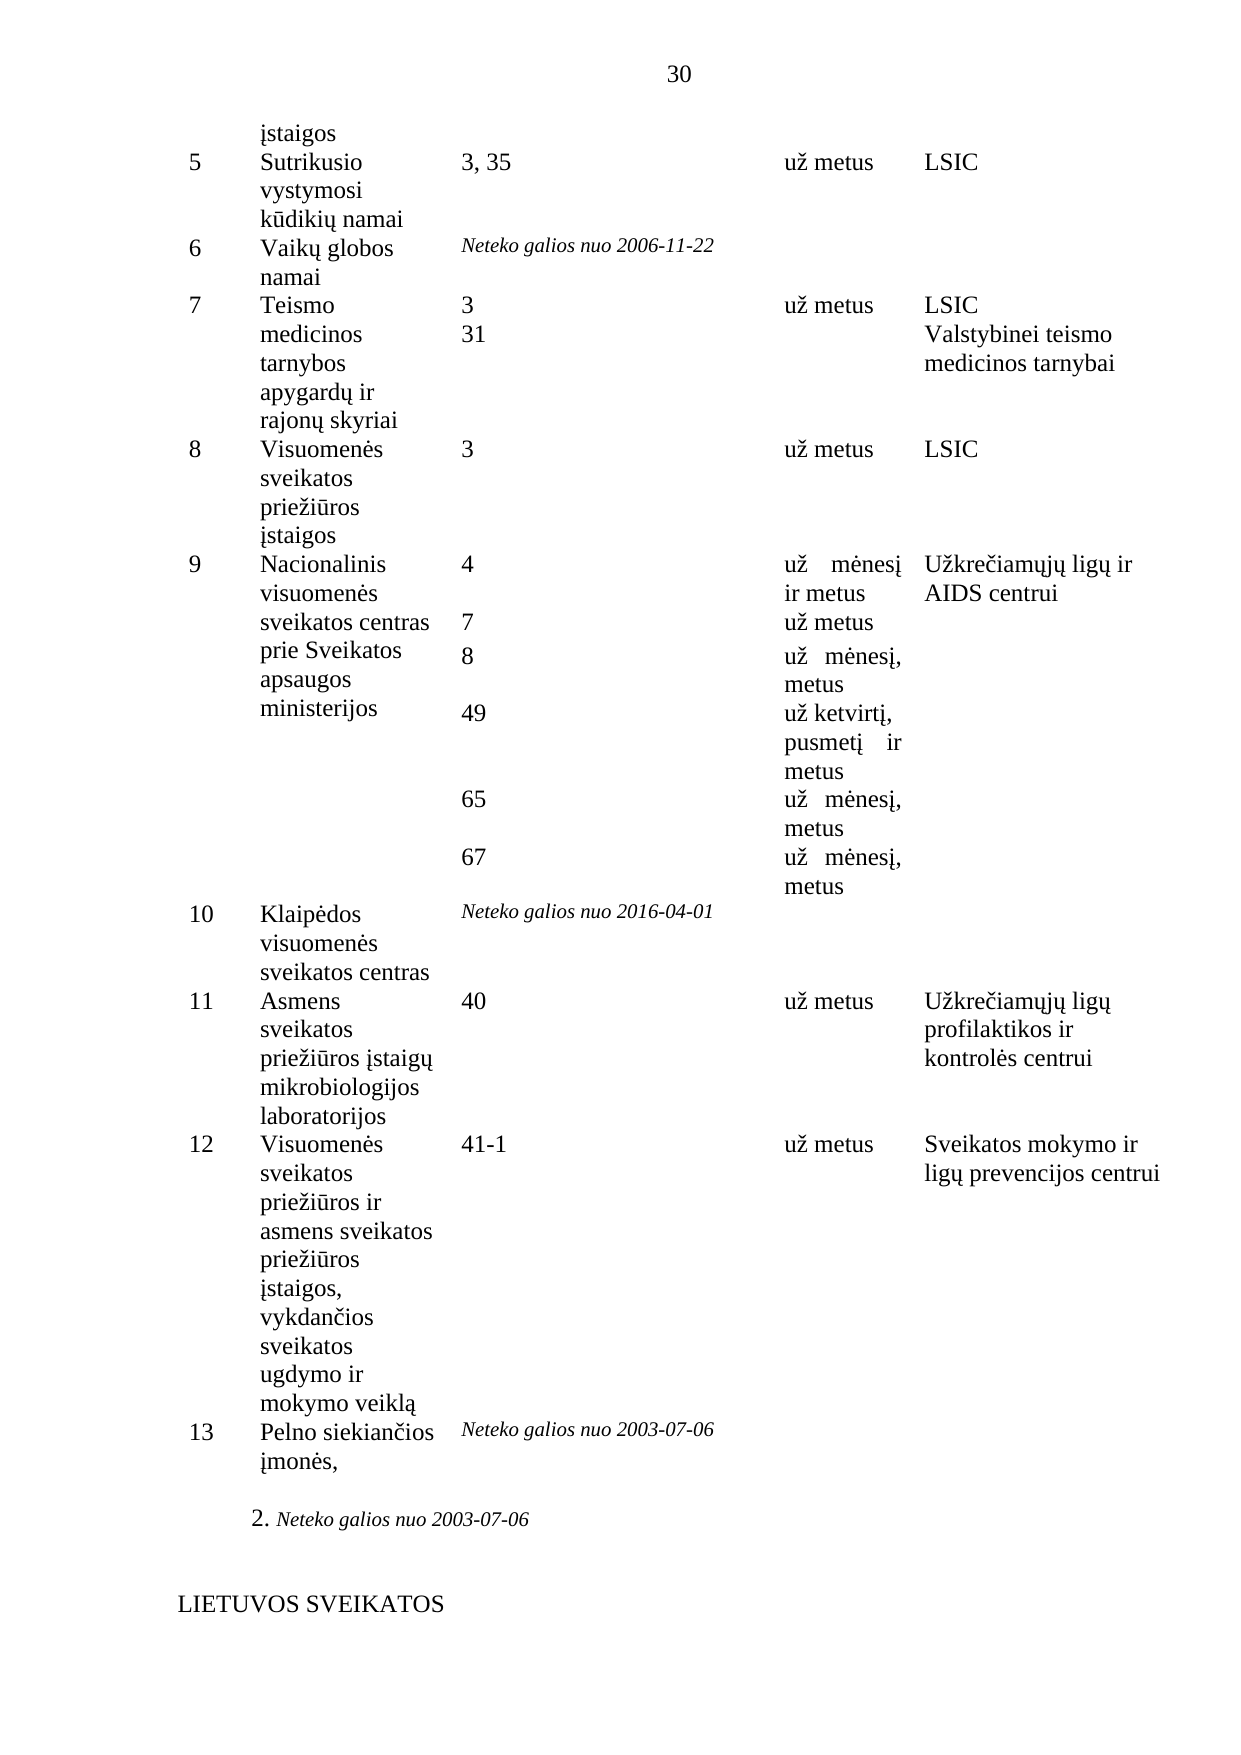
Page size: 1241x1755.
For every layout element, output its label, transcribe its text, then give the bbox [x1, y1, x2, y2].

table_cell Nacionalinis visuomenės sveikatos centras prie Sveikatos apsaugos ministerijos [249, 549, 450, 784]
table_cell [773, 900, 913, 986]
table_cell Sveikatos mokymo ir ligų prevencijos centrui [913, 1130, 1180, 1417]
table_cell [913, 641, 1180, 698]
table_cell už metus [773, 986, 913, 1129]
table_cell Visuomenės sveikatos priežiūros ir asmens sveikatos priežiūros įstaigos, vykdančios sveikatos ugdymo ir mokymo veiklą [249, 1130, 450, 1417]
table_cell [450, 118, 773, 147]
table_cell įstaigos [249, 118, 450, 147]
table_cell 11 [177, 986, 248, 1129]
table_cell 9 [177, 549, 248, 784]
table_cell už mėnesį, metus [773, 842, 913, 899]
table_cell 4 [450, 549, 773, 607]
table_cell Vaikų globos namai [249, 233, 450, 291]
text LIETUVOS SVEIKATOS [177, 1589, 1181, 1618]
table_cell Visuomenės sveikatos priežiūros įstaigos [249, 434, 450, 549]
table_cell [913, 233, 1180, 291]
table_cell 7 [177, 291, 248, 434]
table_cell 8 [177, 434, 248, 549]
table_cell 40 [450, 986, 773, 1129]
table_cell už mėnesį, metus [773, 785, 913, 842]
table_cell 8 [450, 641, 773, 698]
table_cell už metus [773, 1130, 913, 1417]
table_cell už ketvirtį, pusmetį ir metus [773, 698, 913, 784]
table_cell [773, 233, 913, 291]
table_cell Užkrečiamųjų ligų ir AIDS centrui [913, 549, 1180, 607]
table_cell [913, 698, 1180, 784]
table_cell [913, 842, 1180, 899]
table_cell 13 [177, 1417, 248, 1474]
table_cell [913, 785, 1180, 842]
table_cell už metus [773, 434, 913, 549]
table_cell [773, 118, 913, 147]
table_cell 3 [450, 434, 773, 549]
table_cell [913, 118, 1180, 147]
table_cell [913, 900, 1180, 986]
table_cell 41-1 [450, 1130, 773, 1417]
table_cell 10 [177, 900, 248, 986]
table_cell už metus [773, 291, 913, 434]
table_cell už mėnesį, metus [773, 641, 913, 698]
table_cell Neteko galios nuo 2003-07-06 [450, 1417, 773, 1474]
table_cell LSIC Valstybinei teismo medicinos tarnybai [913, 291, 1180, 434]
table_cell Pelno siekiančios įmonės, [249, 1417, 450, 1474]
table_cell 7 [450, 607, 773, 641]
table_cell Asmens sveikatos priežiūros įstaigų mikrobiologijos laboratorijos [249, 986, 450, 1129]
table_cell [177, 842, 248, 899]
table_cell 6 [177, 233, 248, 291]
table_cell Sutrikusio vystymosi kūdikių namai [249, 147, 450, 233]
table_cell [913, 1417, 1180, 1474]
table_cell Klaipėdos visuomenės sveikatos centras [249, 900, 450, 986]
table_cell 65 [450, 785, 773, 842]
table_cell Neteko galios nuo 2006-11-22 [450, 233, 773, 291]
table_cell [177, 118, 248, 147]
table_cell LSIC [913, 147, 1180, 233]
table_cell 67 [450, 842, 773, 899]
table_cell Teismo medicinos tarnybos apygardų ir rajonų skyriai [249, 291, 450, 434]
table_cell [249, 842, 450, 899]
table_cell [249, 785, 450, 842]
table_cell 3, 35 [450, 147, 773, 233]
table_cell [913, 607, 1180, 641]
table_cell 12 [177, 1130, 248, 1417]
table_cell Užkrečiamųjų ligų profilaktikos ir kontrolės centrui [913, 986, 1180, 1129]
table_cell 49 [450, 698, 773, 784]
table_cell 3 31 [450, 291, 773, 434]
text 2. Neteko galios nuo 2003-07-06 [177, 1503, 1181, 1532]
table_cell už metus [773, 147, 913, 233]
table_cell 5 [177, 147, 248, 233]
table_cell LSIC [913, 434, 1180, 549]
table_cell [177, 785, 248, 842]
table_cell už metus [773, 607, 913, 641]
table_cell Neteko galios nuo 2016-04-01 [450, 900, 773, 986]
table_cell [773, 1417, 913, 1474]
table_cell už mėnesį ir metus [773, 549, 913, 607]
